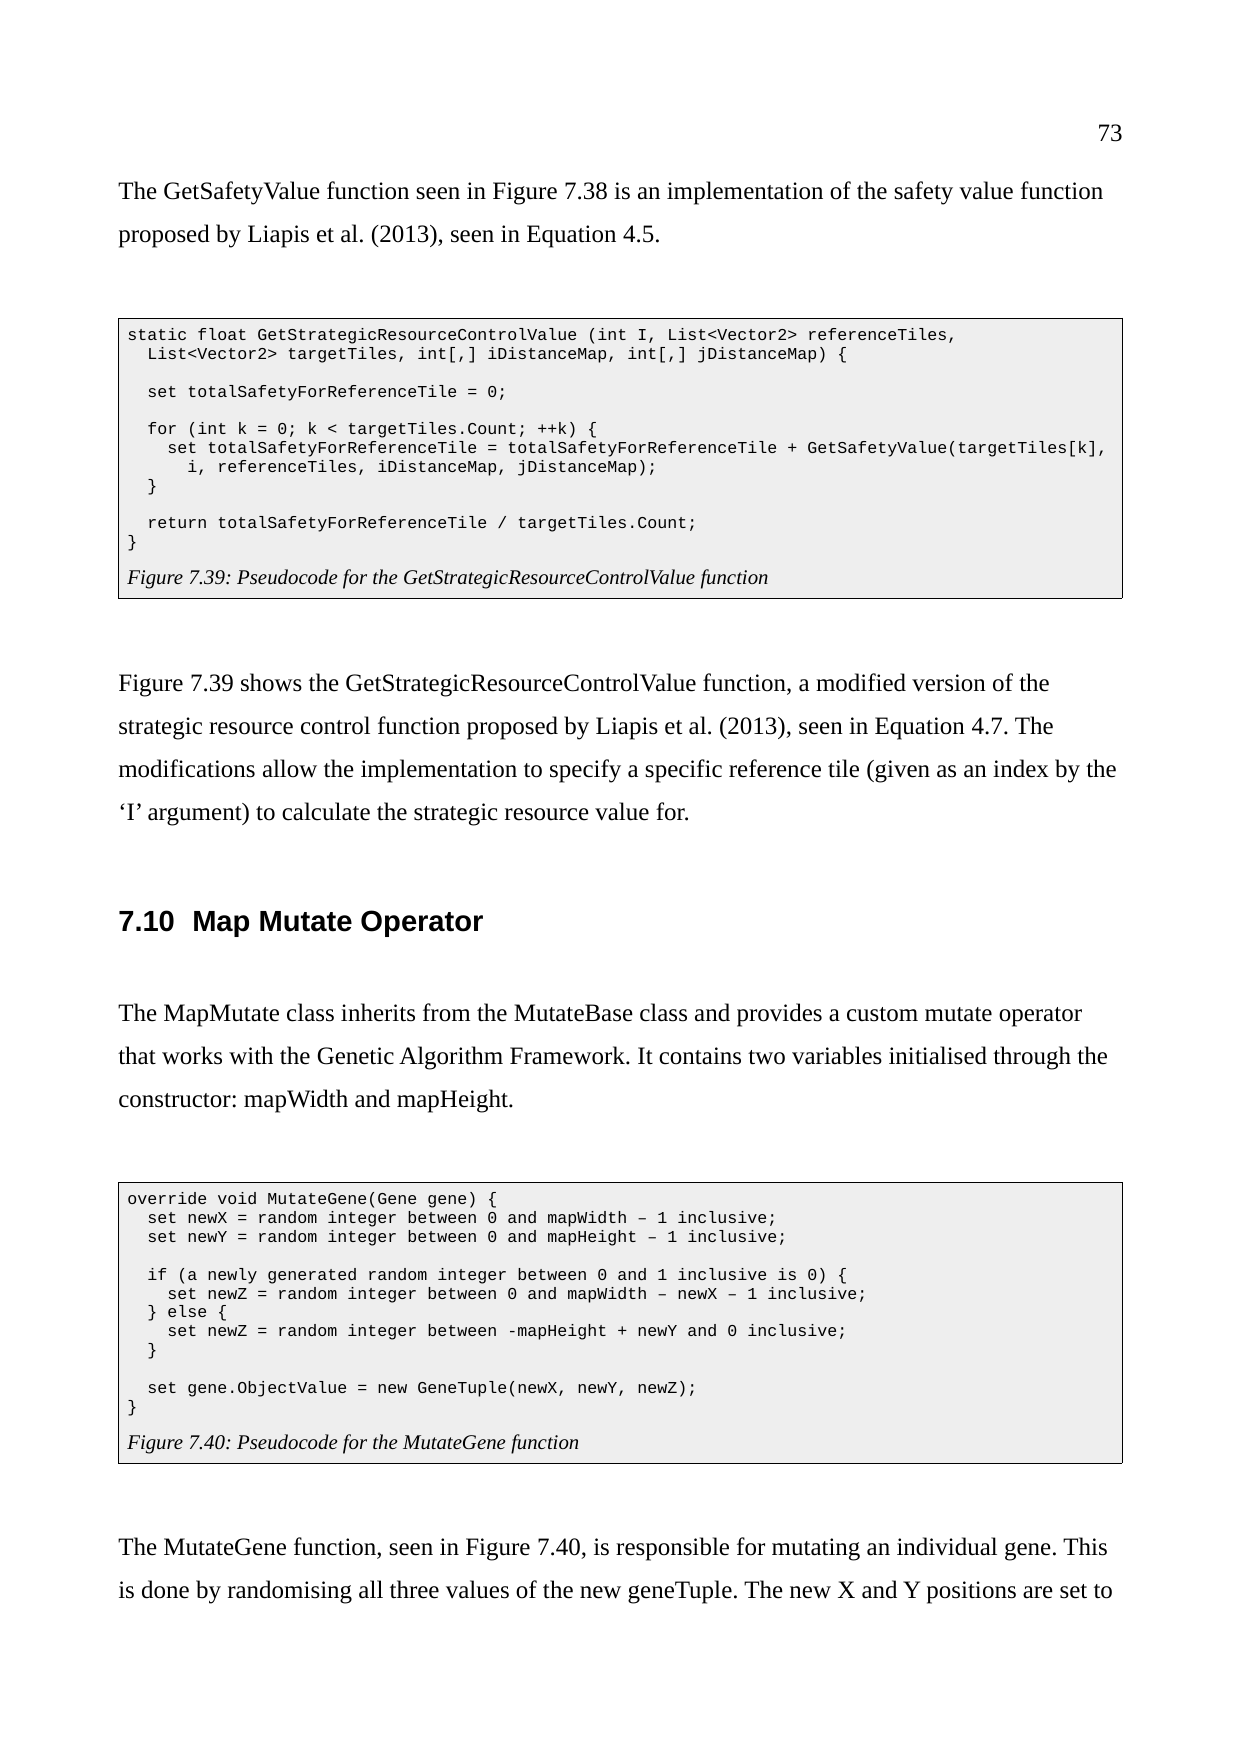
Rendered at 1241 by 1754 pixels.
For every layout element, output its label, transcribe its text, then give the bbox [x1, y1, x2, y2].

subtitle Map Mutate Operator [118, 904, 1122, 938]
text set newY = random integer between 0 and mapHeight – 1 inclusive; [127, 1229, 1113, 1247]
text set gene.ObjectValue = new GeneTuple(newX, newY, newZ); [127, 1379, 1113, 1398]
text set newZ = random integer between 0 and mapWidth – newX – 1 inclusive; [127, 1285, 1113, 1304]
text } [127, 1398, 1113, 1417]
text Figure 7.40: Pseudocode for the MutateGene function [127, 1430, 1113, 1454]
text List<Vector2> targetTiles, int[,] iDistanceMap, int[,] jDistanceMap) { [127, 345, 1113, 364]
text override void MutateGene(Gene gene) { [127, 1191, 1113, 1210]
text Figure 7.39 shows the GetStrategicResourceControlValue function, a modified version of the strategic resource control function proposed by Liapis et al. (2013), seen in Equation 4.7. The modifications allow the implementation to specify a specific reference tile (given as an index by the ‘I’ argument) to calculate the strategic resource value for. [118, 668, 1122, 826]
text set totalSafetyForReferenceTile = totalSafetyForReferenceTile + GetSafetyValue(targetTiles[k], [127, 440, 1113, 458]
text } [127, 477, 1113, 496]
text Figure 7.39: Pseudocode for the GetStrategicResourceControlValue function [127, 565, 1113, 589]
text } [127, 1342, 1113, 1361]
text return totalSafetyForReferenceTile / targetTiles.Count; [127, 515, 1113, 534]
text } else { [127, 1304, 1113, 1323]
text i, referenceTiles, iDistanceMap, jDistanceMap); [127, 458, 1113, 477]
text The MapMutate class inherits from the MutateBase class and provides a custom mutate operator that works with the Genetic Algorithm Framework. It contains two variables initialised through the constructor: mapWidth and mapHeight. [118, 998, 1122, 1113]
text if (a newly generated random integer between 0 and 1 inclusive is 0) { [127, 1266, 1113, 1285]
text } [127, 534, 1113, 553]
text The GetSafetyValue function seen in Figure 7.38 is an implementation of the safety value function proposed by Liapis et al. (2013), seen in Equation 4.5. [118, 176, 1122, 248]
text set totalSafetyForReferenceTile = 0; [127, 383, 1113, 402]
text for (int k = 0; k < targetTiles.Count; ++k) { [127, 421, 1113, 440]
text static float GetStrategicResourceControlValue (int I, List<Vector2> referenceTiles, [127, 327, 1113, 345]
text The MutateGene function, seen in Figure 7.40, is responsible for mutating an individual gene. This is done by randomising all three values of the new geneTuple. The new X and Y positions are set to [118, 1532, 1122, 1604]
text set newX = random integer between 0 and mapWidth – 1 inclusive; [127, 1210, 1113, 1229]
text set newZ = random integer between -mapHeight + newY and 0 inclusive; [127, 1323, 1113, 1342]
